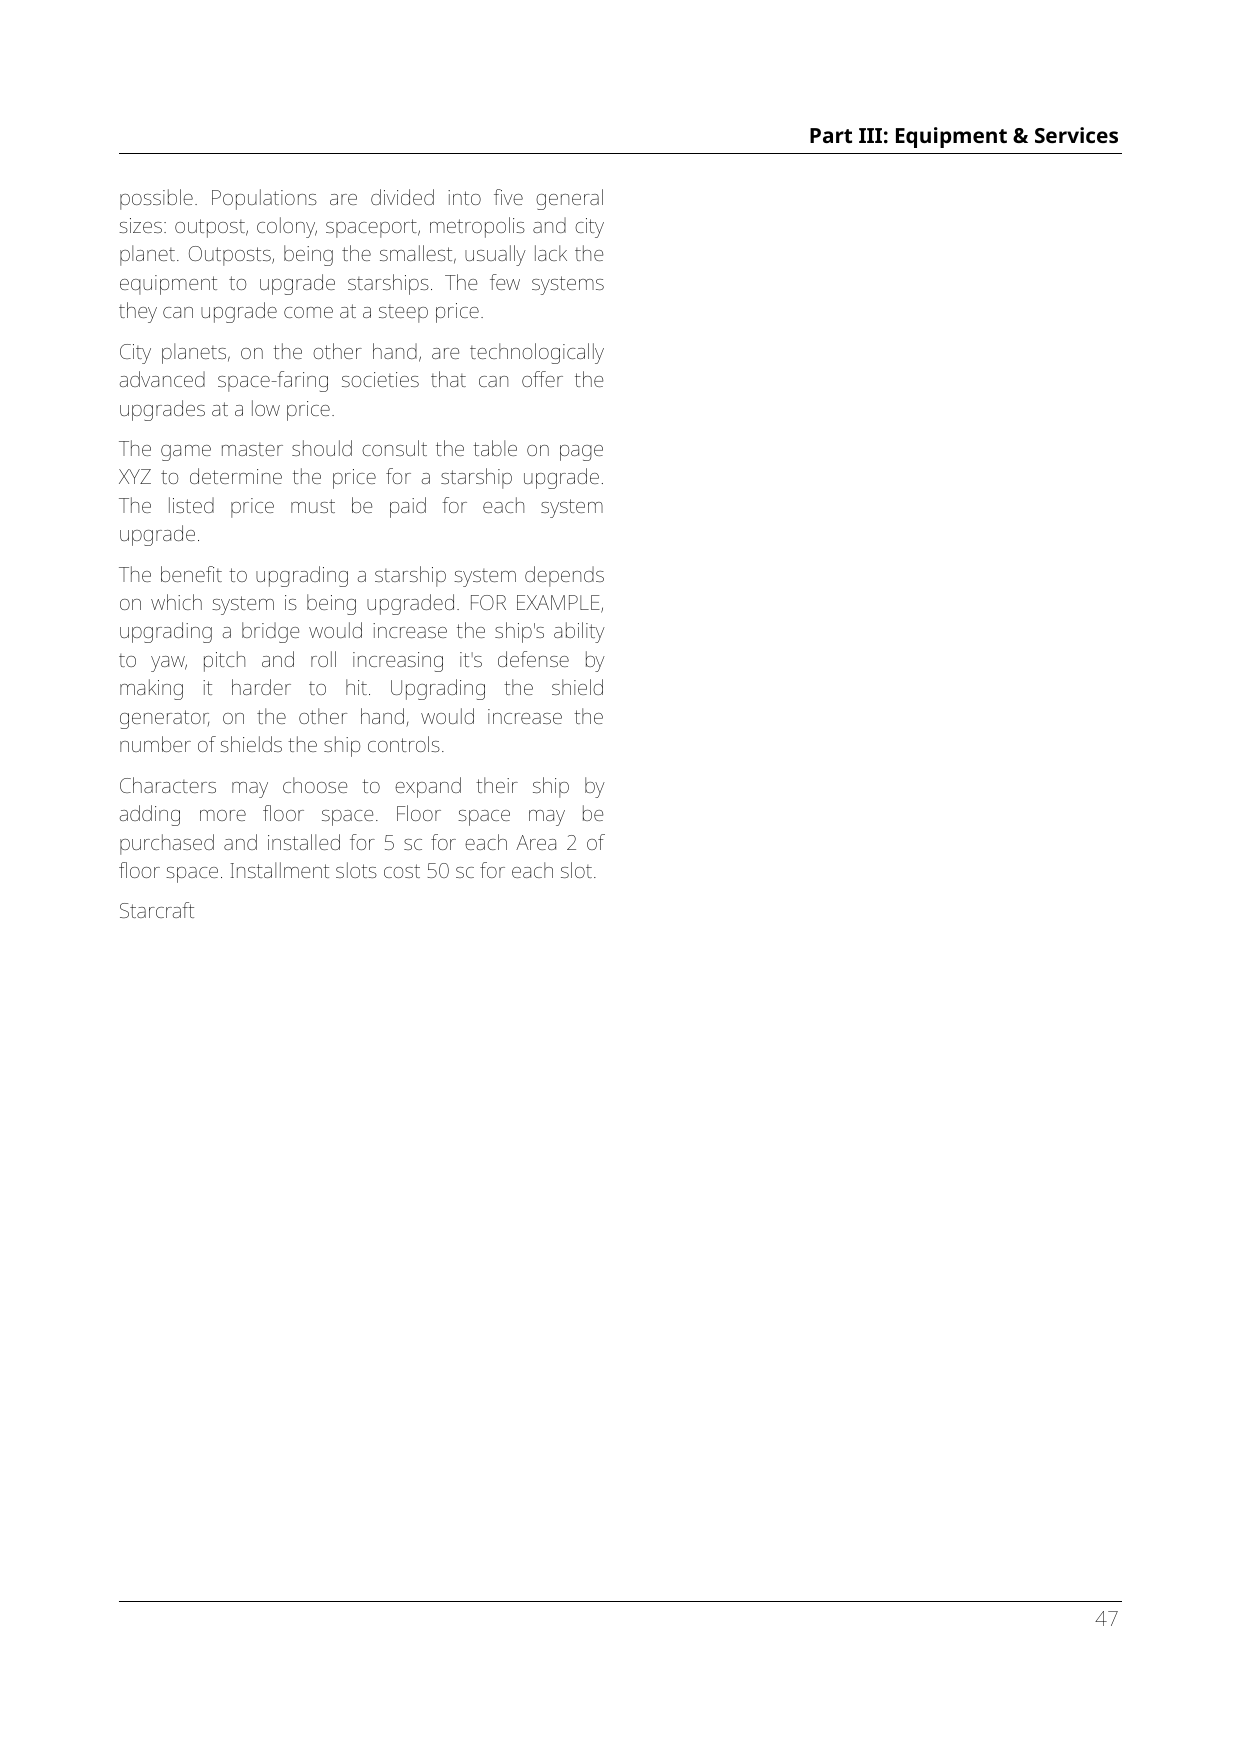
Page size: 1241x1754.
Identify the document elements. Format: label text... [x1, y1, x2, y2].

text City planets, on the other hand, are technologically advanced space-faring societies that can offer the upgrades at a low price. [118, 337, 605, 422]
text Starcraft [118, 897, 605, 925]
text The game master should consult the table on page XYZ to determine the price for a starship upgrade. The listed price must be paid for each system upgrade. [118, 434, 605, 548]
text possible. Populations are divided into five general sizes: outpost, colony, spaceport, metropolis and city planet. Outposts, being the smallest, usually lack the equipment to upgrade starships. The few systems they can upgrade come at a steep price. [118, 183, 605, 325]
text The benefit to upgrading a starship system depends on which system is being upgraded. FOR EXAMPLE, upgrading a bridge would increase the ship's ability to yaw, pitch and roll increasing it's defense by making it harder to hit. Upgrading the shield generator, on the other hand, would increase the number of shields the ship controls. [118, 560, 605, 759]
text Characters may choose to expand their ship by adding more floor space. Floor space may be purchased and installed for 5 sc for each Area 2 of floor space. Installment slots cost 50 sc for each slot. [118, 771, 605, 884]
